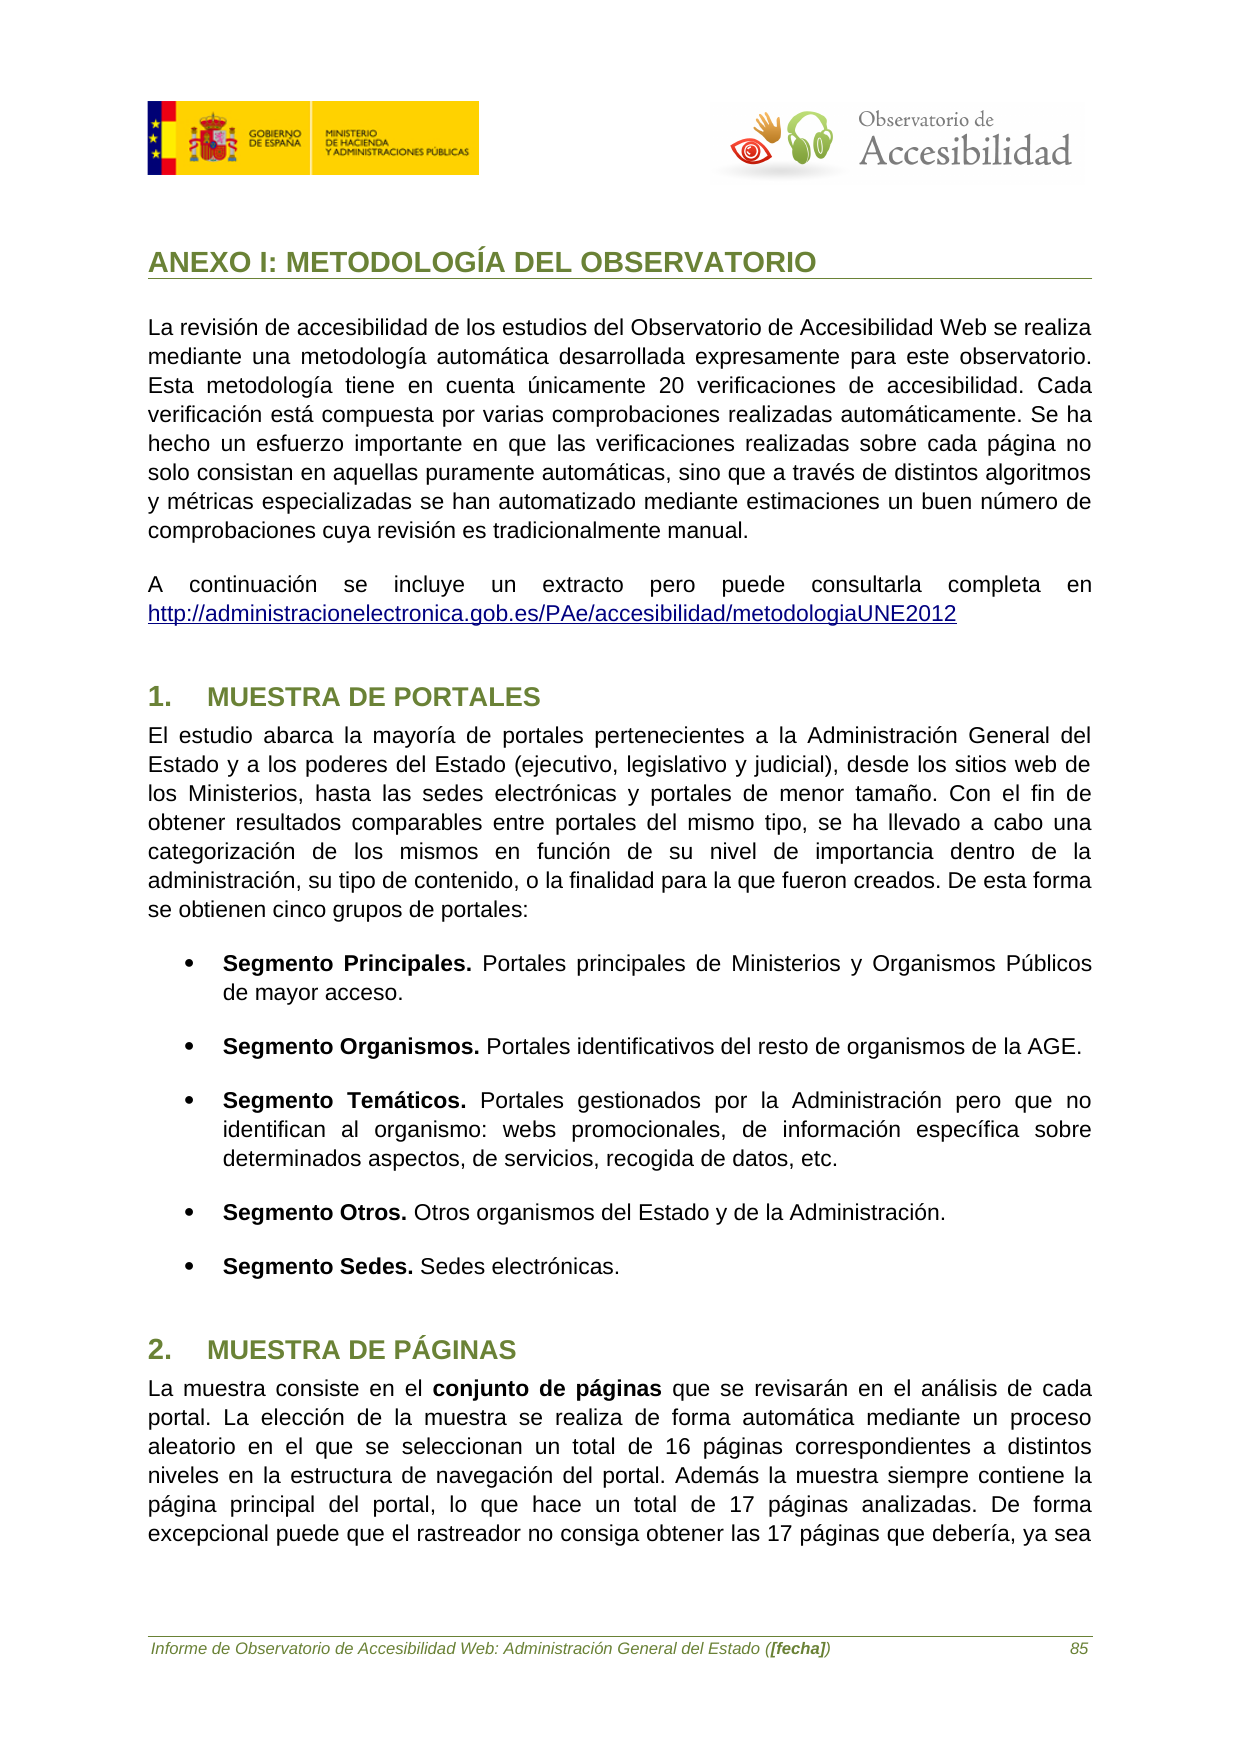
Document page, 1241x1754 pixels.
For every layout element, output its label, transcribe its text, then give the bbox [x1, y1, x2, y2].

list Segmento Principales. Portales principales de Ministerios y Organismos Públicos de mayor acceso. [185, 950, 1092, 1005]
subtitle Muestra de Portales [148, 679, 1092, 712]
text La revisión de accesibilidad de los estudios del Observatorio de Accesibilidad Web se realiza mediante una metodología automática desarrollada expresamente para este observatorio. Esta metodología tiene en cuenta únicamente 20 verificaciones de accesibilidad. Cada verificación está compuesta por varias comprobaciones realizadas automáticamente. Se ha hecho un esfuerzo importante en que las verificaciones realizadas sobre cada página no solo consistan en aquellas puramente automáticas, sino que a través de distintos algoritmos y métricas especializadas se han automatizado mediante estimaciones un buen número de comprobaciones cuya revisión es tradicionalmente manual. [148, 314, 1092, 543]
list Segmento Otros. Otros organismos del Estado y de la Administración. [185, 1199, 1092, 1225]
text A continuación se incluye un extracto pero puede consultarla completa en http://administracionelectronica.gob.es/PAe/accesibilidad/metodologiaUNE2012 [148, 571, 1092, 626]
subtitle Muestra de páginas [148, 1332, 1092, 1365]
list Segmento Sedes. Sedes electrónicas. [185, 1253, 1092, 1279]
list Segmento Temáticos. Portales gestionados por la Administración pero que no identifican al organismo: webs promocionales, de información específica sobre determinados aspectos, de servicios, recogida de datos, etc. [185, 1087, 1092, 1171]
text La muestra consiste en el conjunto de páginas que se revisarán en el análisis de cada portal. La elección de la muestra se realiza de forma automática mediante un proceso aleatorio en el que se seleccionan un total de 16 páginas correspondientes a distintos niveles en la estructura de navegación del portal. Además la muestra siempre contiene la página principal del portal, lo que hace un total de 17 páginas analizadas. De forma excepcional puede que el rastreador no consiga obtener las 17 páginas que debería, ya sea [148, 1375, 1092, 1546]
picture [147, 101, 479, 175]
list Segmento Organismos. Portales identificativos del resto de organismos de la AGE. [185, 1033, 1092, 1059]
text El estudio abarca la mayoría de portales pertenecientes a la Administración General del Estado y a los poderes del Estado (ejecutivo, legislativo y judicial), desde los sitios web de los Ministerios, hasta las sedes electrónicas y portales de menor tamaño. Con el fin de obtener resultados comparables entre portales del mismo tipo, se ha llevado a cabo una categorización de los mismos en función de su nivel de importancia dentro de la administración, su tipo de contenido, o la finalidad para la que fueron creados. De esta forma se obtienen cinco grupos de portales: [148, 722, 1092, 922]
subtitle ANEXO I: Metodología del Observatorio [148, 245, 1092, 278]
picture [710, 102, 1086, 185]
